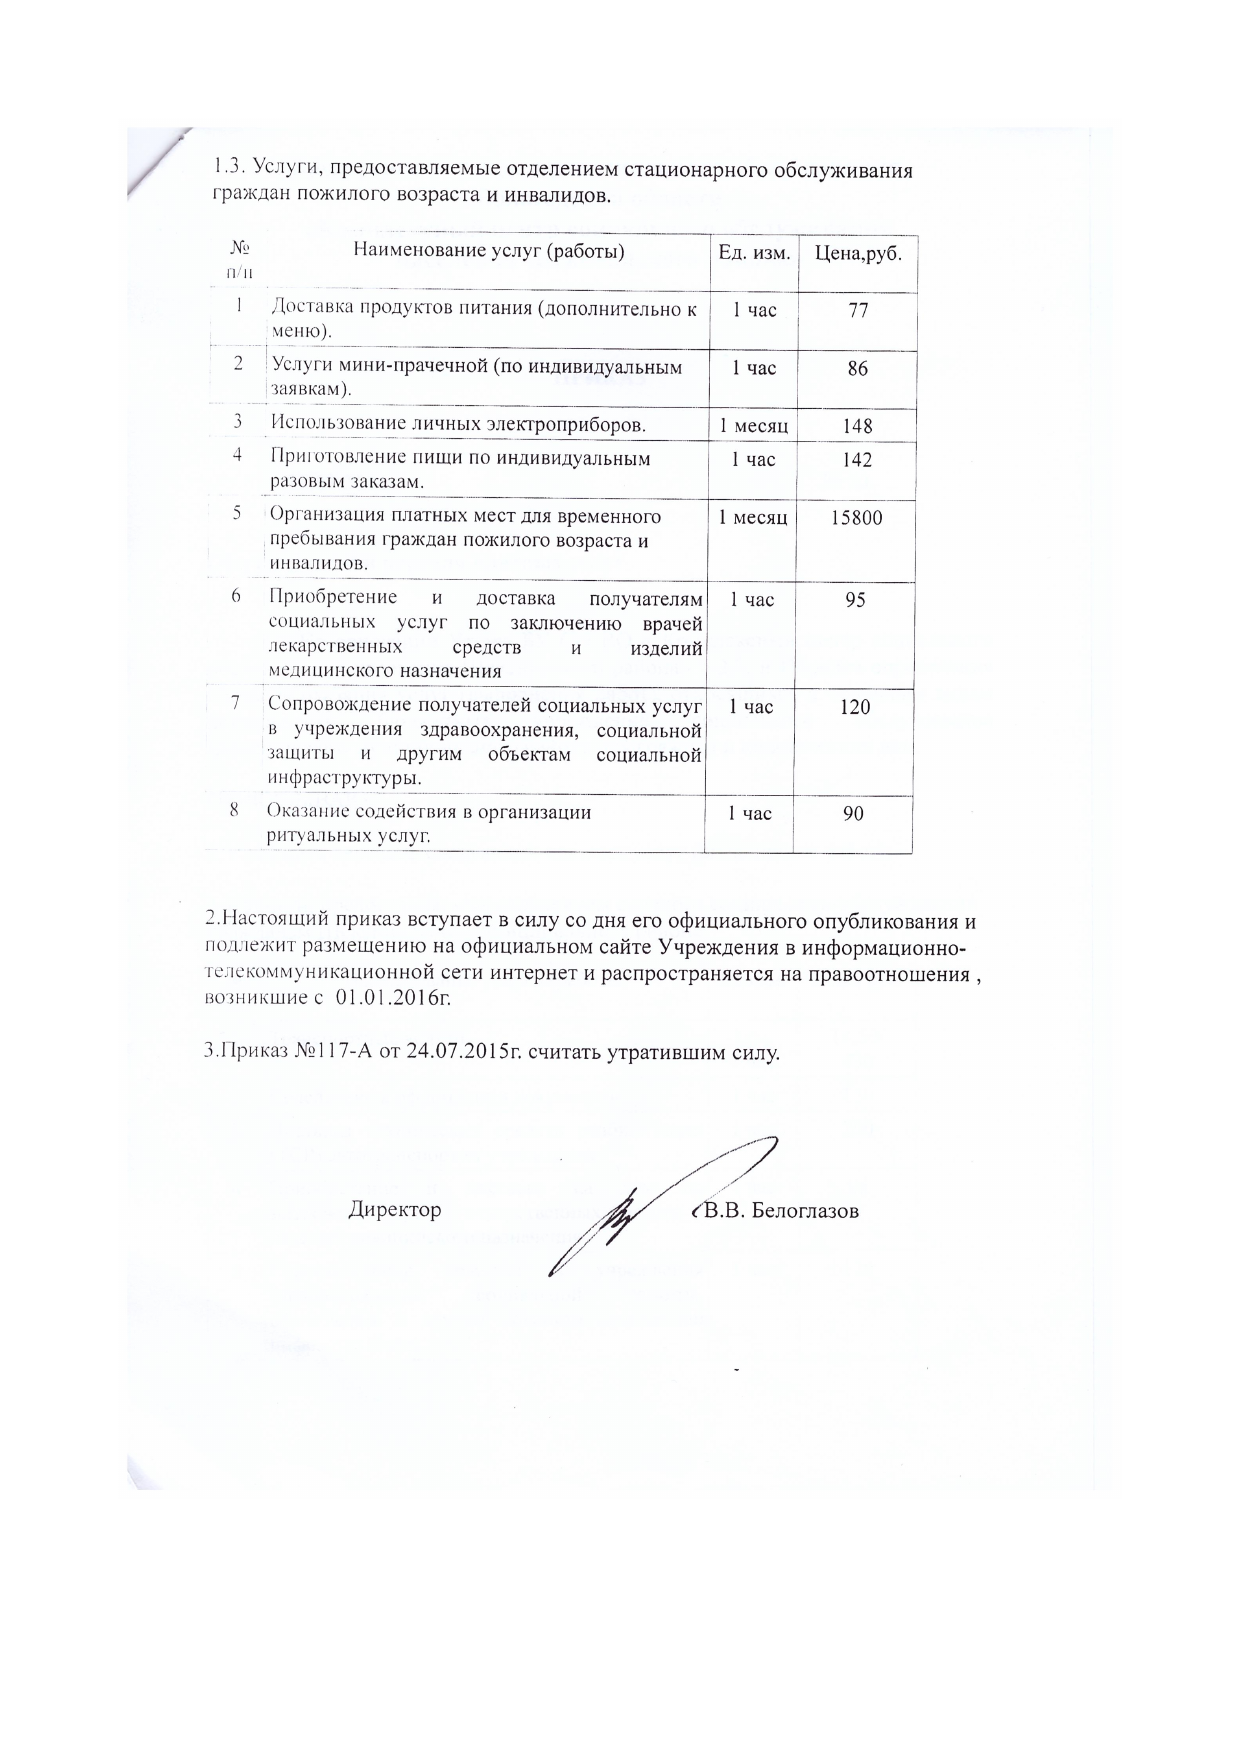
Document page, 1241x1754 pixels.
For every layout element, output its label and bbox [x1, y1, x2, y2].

picture [118, 118, 1122, 1499]
